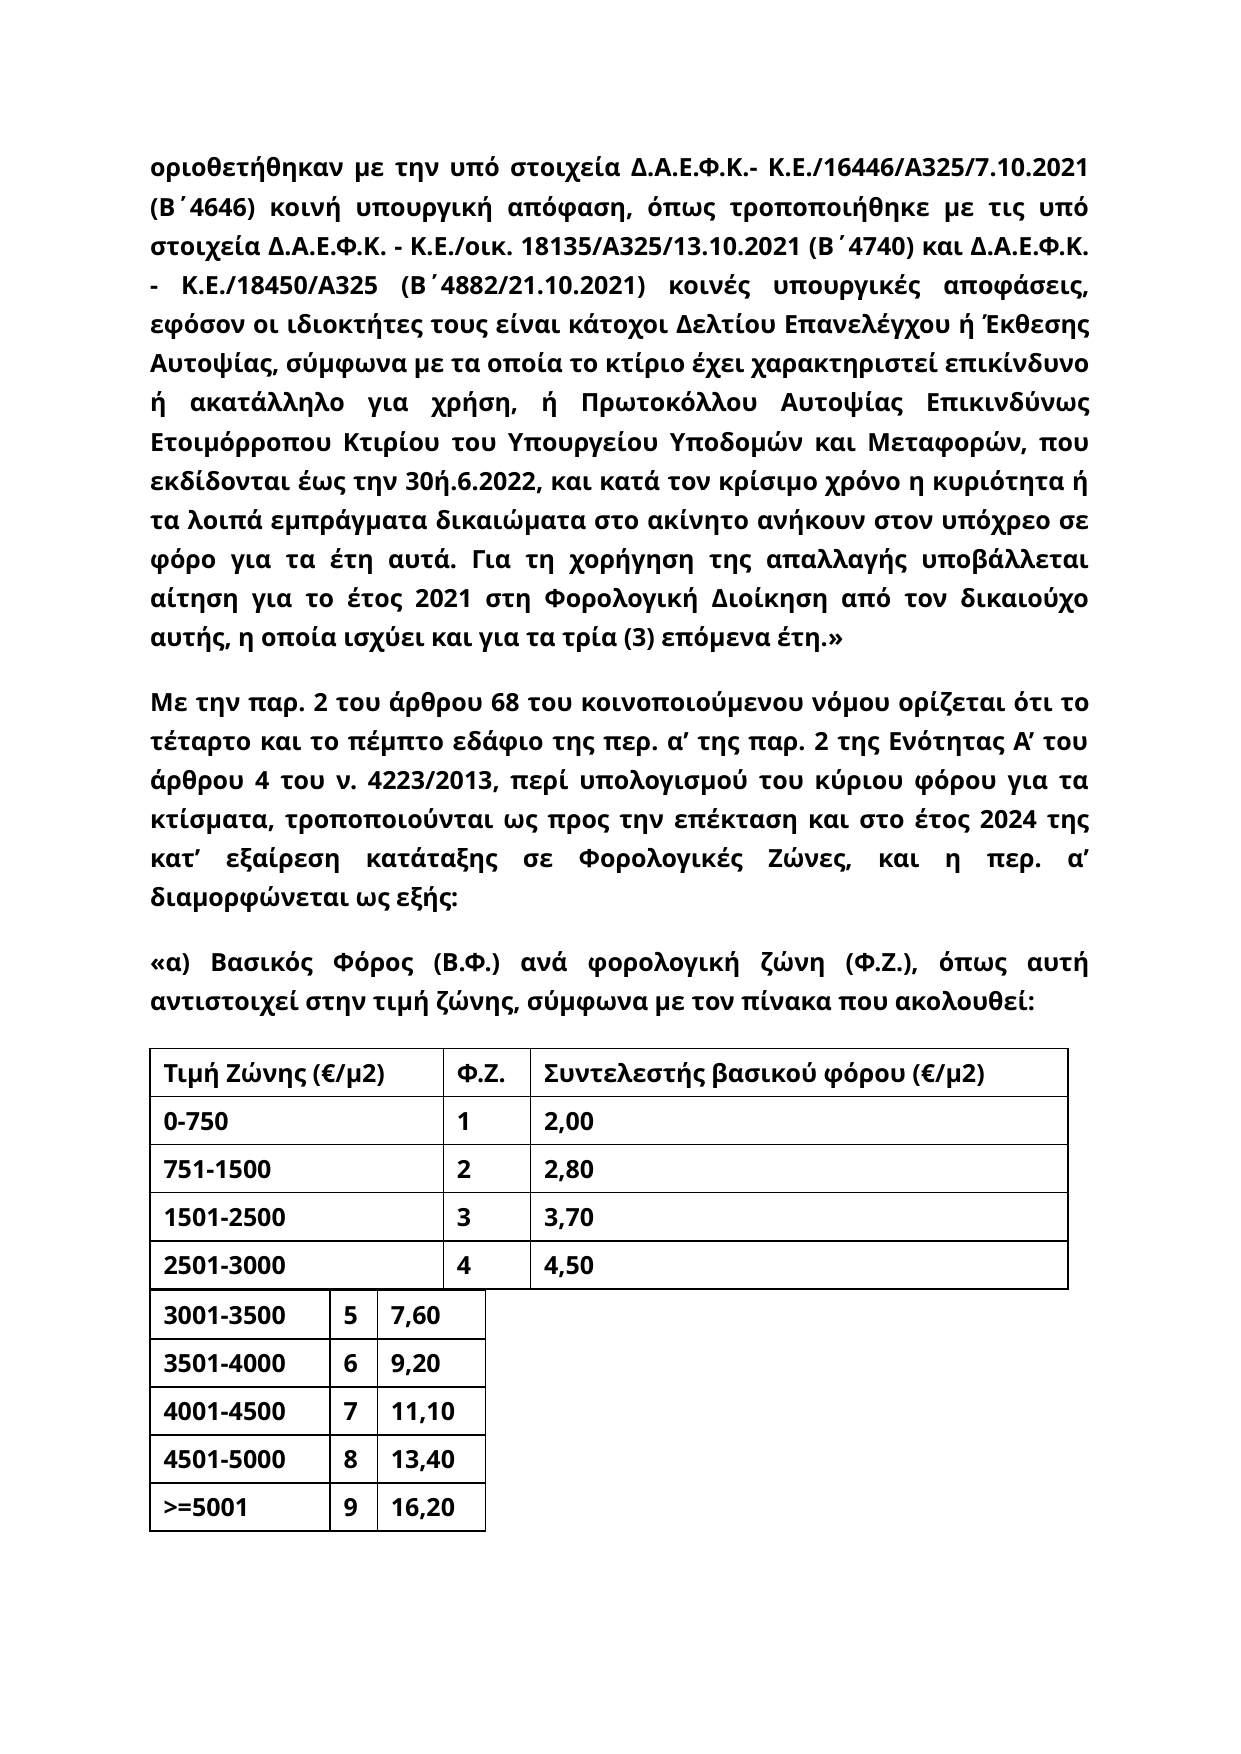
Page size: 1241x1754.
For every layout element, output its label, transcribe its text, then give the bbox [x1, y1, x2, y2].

table_cell 6 [331, 1340, 377, 1386]
table_header 5 [331, 1291, 377, 1338]
table_header Τιμή Ζώνης (€/μ2) [151, 1049, 443, 1096]
table_cell 3501-4000 [151, 1340, 329, 1386]
text «α) Βασικός Φόρος (Β.Φ.) ανά φορολογική ζώνη (Φ.Ζ.), όπως αυτή αντιστοιχεί στην τιμή ζώνης, σύμφωνα με τον πίνακα που ακολουθεί: [150, 944, 1090, 1017]
table_cell 11,10 [378, 1388, 485, 1434]
table_cell 9,20 [378, 1340, 485, 1386]
table_cell 1 [444, 1097, 530, 1144]
table_cell 4001-4500 [151, 1388, 329, 1434]
text Με την παρ. 2 του άρθρου 68 του κοινοποιούμενου νόμου ορίζεται ότι το τέταρτο και το πέμπτο εδάφιο της περ. α’ της παρ. 2 της Ενότητας Α’ του άρθρου 4 του ν. 4223/2013, περί υπολογισμού του κύριου φόρου για τα κτίσματα, τροποποιούνται ως προς την επέκταση και στο έτος 2024 της κατ’ εξαίρεση κατάταξης σε Φορολογικές Ζώνες, και η περ. α’ διαμορφώνεται ως εξής: [150, 684, 1090, 914]
table_cell 4,50 [531, 1242, 1067, 1288]
table_cell 1501-2500 [151, 1193, 443, 1240]
table_cell 2 [444, 1145, 530, 1192]
table_cell 4501-5000 [151, 1436, 329, 1482]
table_cell 3 [444, 1193, 530, 1240]
table_cell 2,80 [531, 1145, 1067, 1192]
text οριοθετήθηκαν με την υπό στοιχεία Δ.Α.Ε.Φ.Κ.- Κ.Ε./16446/Α325/7.10.2021 (Β΄4646) κοινή υπουργική απόφαση, όπως τροποποιήθηκε με τις υπό στοιχεία Δ.Α.Ε.Φ.Κ. - Κ.Ε./οικ. 18135/Α325/13.10.2021 (Β΄4740) και Δ.Α.Ε.Φ.Κ. - Κ.Ε./18450/Α325 (Β΄4882/21.10.2021) κοινές υπουργικές αποφάσεις, εφόσον οι ιδιοκτήτες τους είναι κάτοχοι Δελτίου Επανελέγχου ή Έκθεσης Αυτοψίας, σύμφωνα με τα οποία το κτίριο έχει χαρακτηριστεί επικίνδυνο ή ακατάλληλο για χρήση, ή Πρωτοκόλλου Αυτοψίας Επικινδύνως Ετοιμόρροπου Κτιρίου του Υπουργείου Υποδομών και Μεταφορών, που εκδίδονται έως την 30ή.6.2022, και κατά τον κρίσιμο χρόνο η κυριότητα ή τα λοιπά εμπράγματα δικαιώματα στο ακίνητο ανήκουν στον υπόχρεο σε φόρο για τα έτη αυτά. Για τη χορήγηση της απαλλαγής υποβάλλεται αίτηση για το έτος 2021 στη Φορολογική Διοίκηση από τον δικαιούχο αυτής, η οποία ισχύει και για τα τρία (3) επόμενα έτη.» [150, 150, 1090, 654]
table_header 3001-3500 [151, 1291, 329, 1338]
table_cell 0-750 [151, 1097, 443, 1144]
table_cell 751-1500 [151, 1145, 443, 1192]
table_header Συντελεστής βασικού φόρου (€/μ2) [531, 1049, 1067, 1096]
table_cell 13,40 [378, 1436, 485, 1482]
table_cell 4 [444, 1242, 530, 1288]
table_cell 8 [331, 1436, 377, 1482]
table_cell 3,70 [531, 1193, 1067, 1240]
table_cell 2,00 [531, 1097, 1067, 1144]
table_cell 7 [331, 1388, 377, 1434]
table_header Φ.Ζ. [444, 1049, 530, 1096]
table_cell 2501-3000 [151, 1242, 443, 1288]
table_header 7,60 [378, 1291, 485, 1338]
table_cell >=5001 [151, 1484, 329, 1530]
table_cell 16,20 [378, 1484, 485, 1530]
table_cell 9 [331, 1484, 377, 1530]
